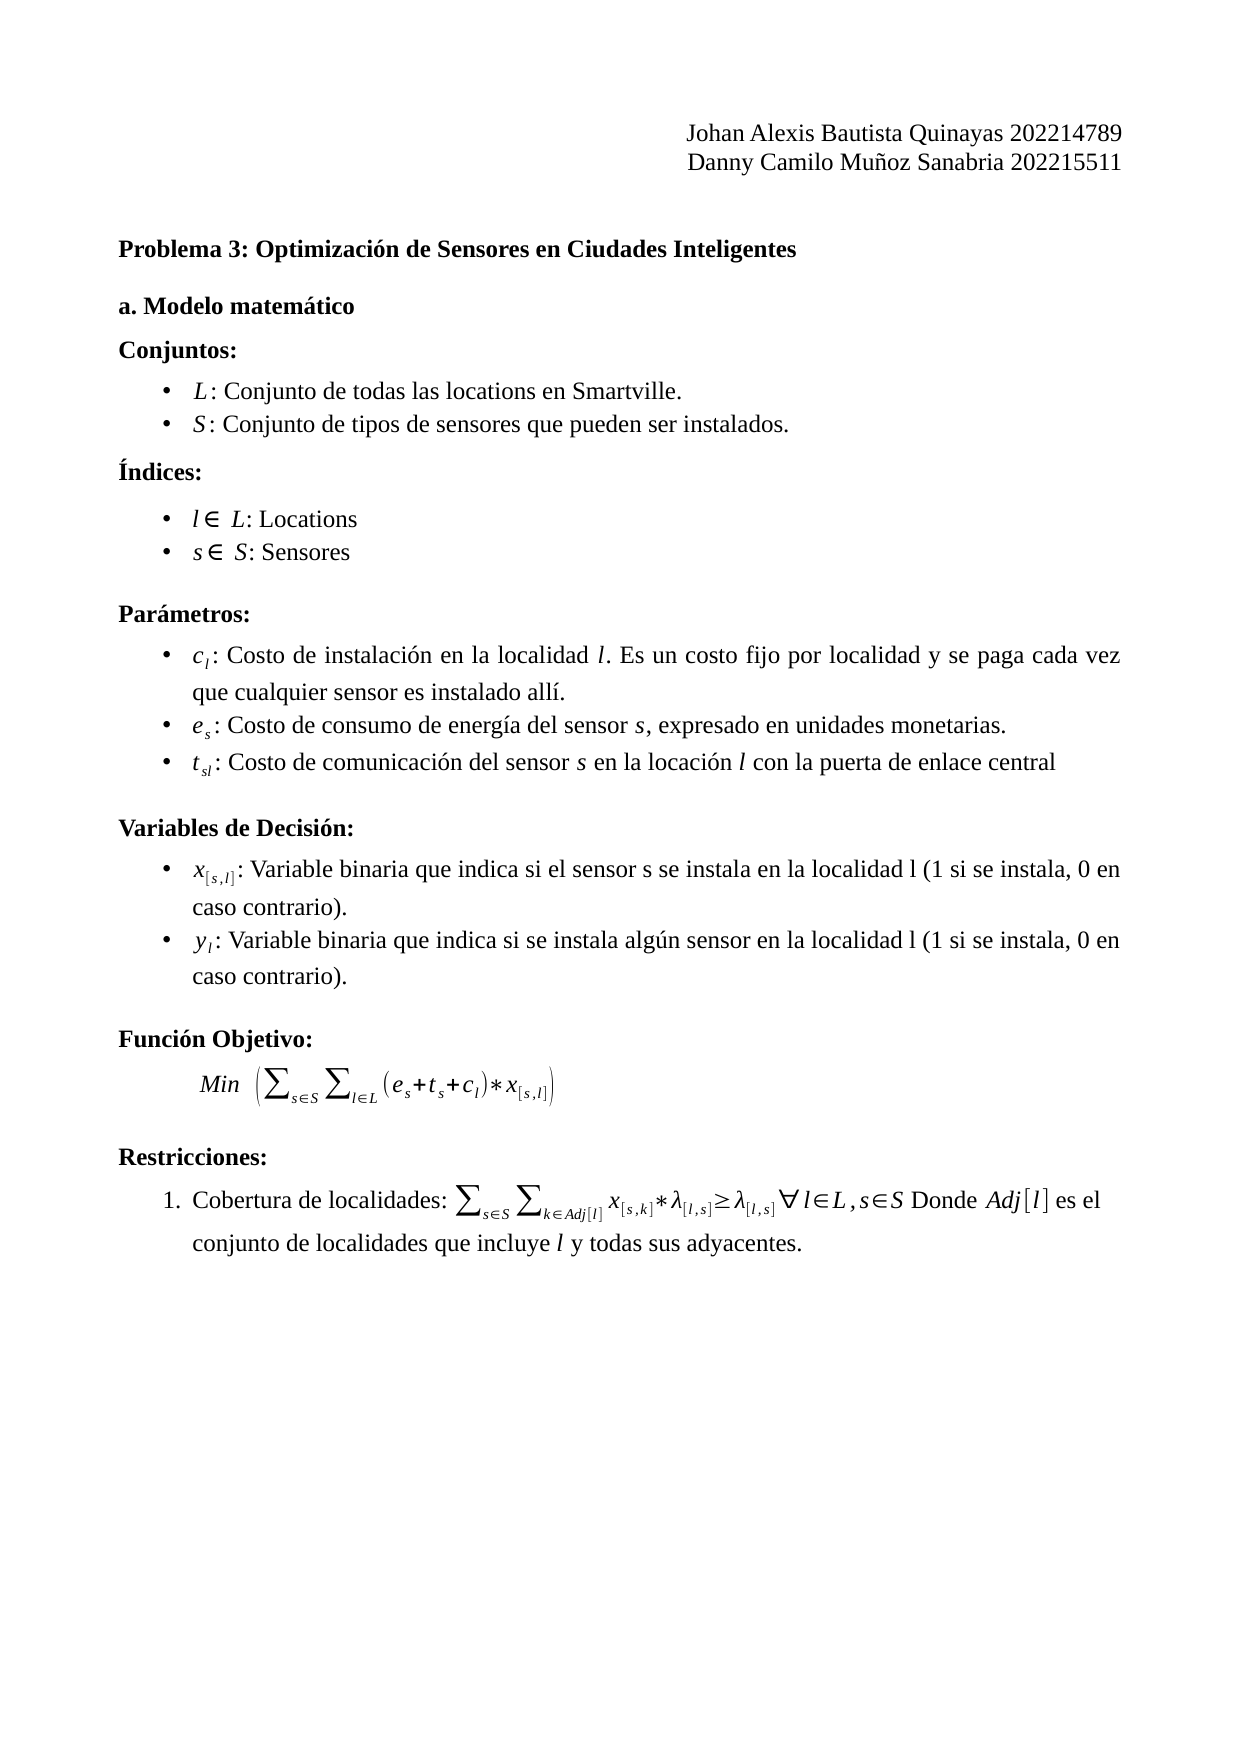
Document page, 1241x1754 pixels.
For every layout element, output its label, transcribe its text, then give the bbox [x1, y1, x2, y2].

text Índices: [118, 457, 1122, 485]
subtitle Restricciones: [118, 1142, 1122, 1171]
list Variable binaria que indica si se instala algún sensor en la localidad l (1 si se instala, 0 en caso contrario). [162, 925, 1122, 990]
list Variable binaria que indica si el sensor s se instala en la localidad l (1 si se instala, 0 en caso contrario). [162, 854, 1122, 920]
list Conjunto de todas las locations en Smartville. [162, 376, 1122, 405]
list : Sensores [162, 537, 1122, 566]
list Costo de instalación en la localidad . Es un costo fijo por localidad y se paga cada vez que cualquier sensor es instalado allí. [162, 641, 1122, 706]
text a. Modelo matemático [118, 291, 1122, 320]
list Cobertura de localidades: Donde es el conjunto de localidades que incluye y todas sus adyacentes. [162, 1183, 1122, 1256]
subtitle Conjuntos: [118, 335, 1122, 363]
list : Locations [162, 504, 1122, 533]
list Costo de comunicación del sensor en la locación con la puerta de enlace central [162, 747, 1122, 780]
list Costo de consumo de energía del sensor , expresado en unidades monetarias. [162, 710, 1122, 743]
subtitle Función Objetivo: [118, 1024, 1122, 1052]
text Problema 3: Optimización de Sensores en Ciudades Inteligentes [118, 234, 1122, 263]
list Conjunto de tipos de sensores que pueden ser instalados. [162, 409, 1122, 438]
subtitle Parámetros: [118, 599, 1122, 628]
subtitle Variables de Decisión: [118, 813, 1122, 842]
